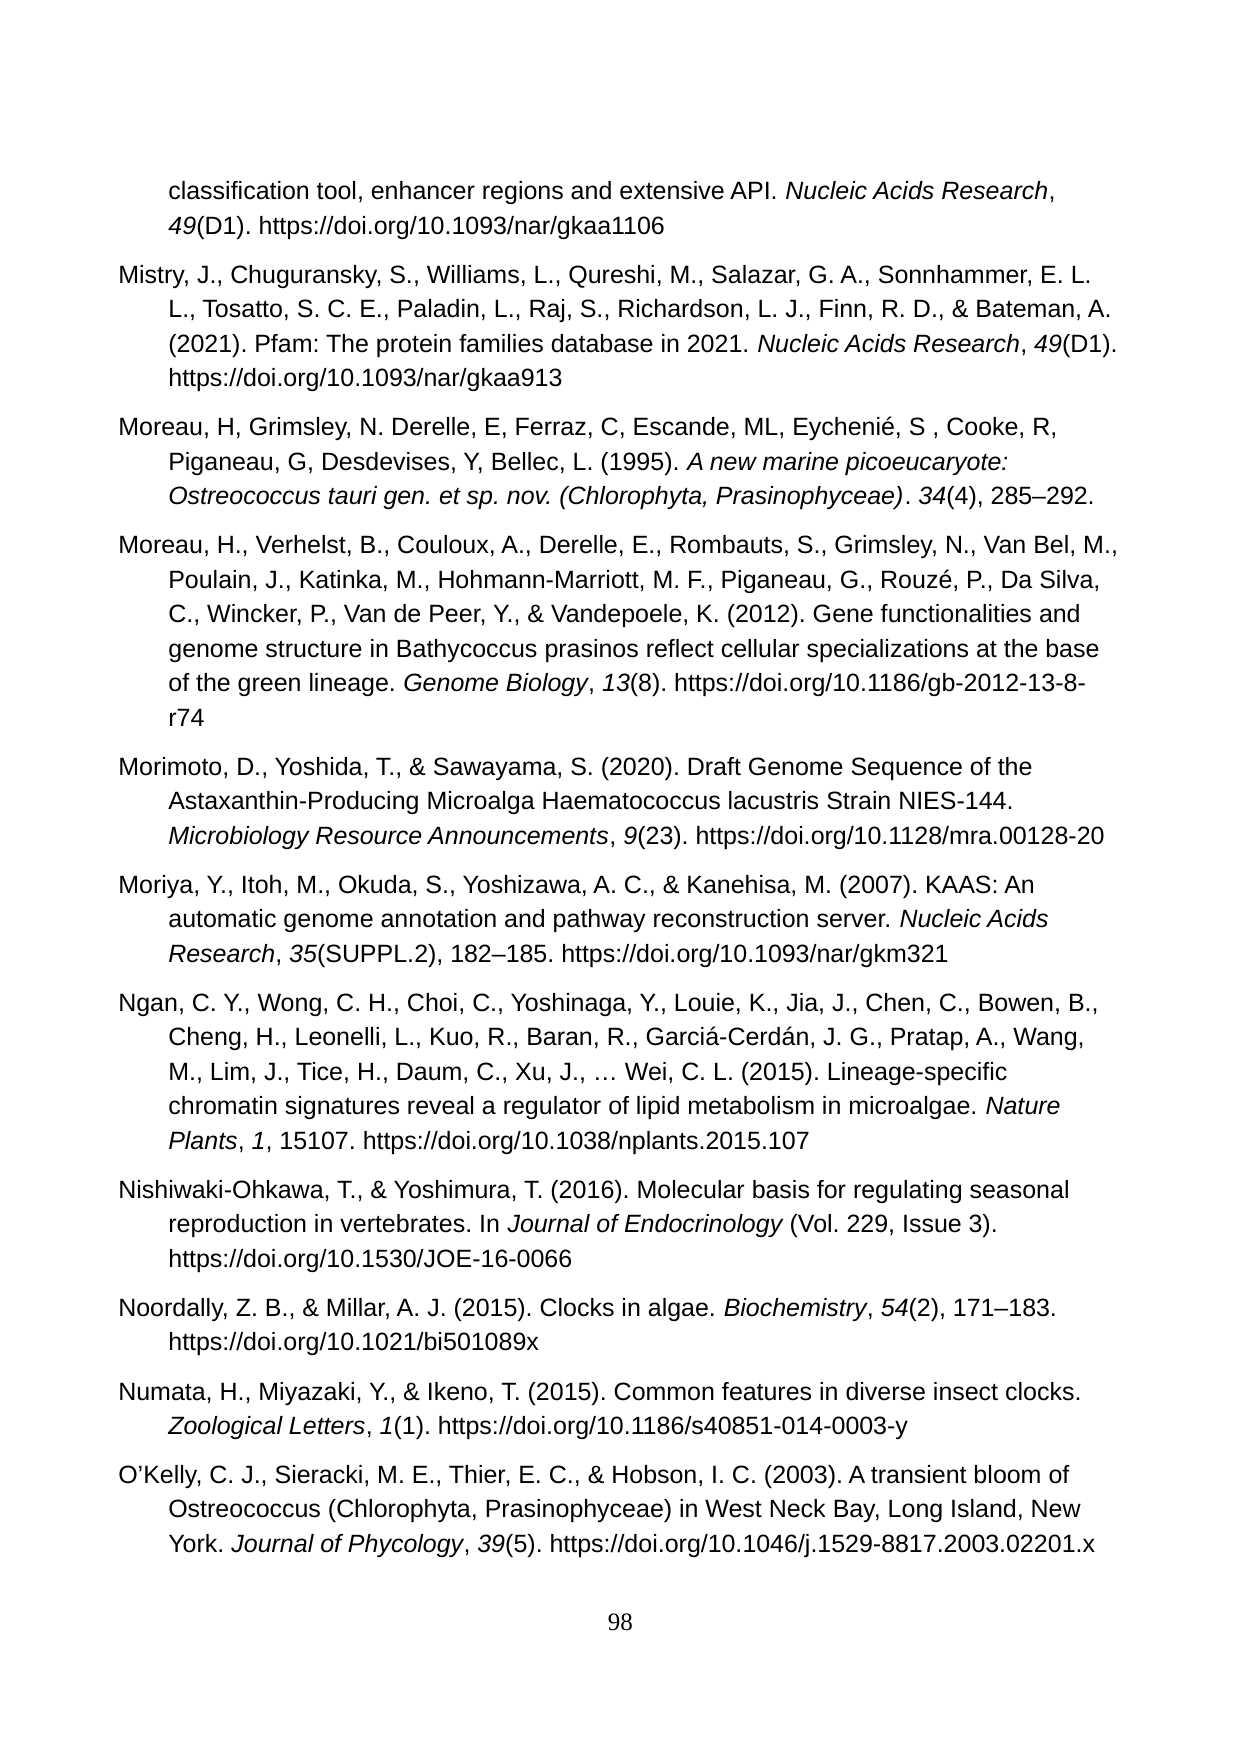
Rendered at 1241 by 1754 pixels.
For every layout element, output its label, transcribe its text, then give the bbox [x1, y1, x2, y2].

text O’Kelly, C. J., Sieracki, M. E., Thier, E. C., & Hobson, I. C. (2003). A transient bloom of Ostreococcus (Chlorophyta, Prasinophyceae) in West Neck Bay, Long Island, New York. Journal of Phycology, 39(5). https://doi.org/10.1046/j.1529-8817.2003.02201.x [118, 1460, 1122, 1558]
text Moreau, H., Verhelst, B., Couloux, A., Derelle, E., Rombauts, S., Grimsley, N., Van Bel, M., Poulain, J., Katinka, M., Hohmann-Marriott, M. F., Piganeau, G., Rouzé, P., Da Silva, C., Wincker, P., Van de Peer, Y., & Vandepoele, K. (2012). Gene functionalities and genome structure in Bathycoccus prasinos reflect cellular specializations at the base of the green lineage. Genome Biology, 13(8). https://doi.org/10.1186/gb-2012-13-8-r74 [118, 530, 1122, 732]
text classification tool, enhancer regions and extensive API. Nucleic Acids Research, 49(D1). https://doi.org/10.1093/nar/gkaa1106 [118, 176, 1122, 239]
text Moriya, Y., Itoh, M., Okuda, S., Yoshizawa, A. C., & Kanehisa, M. (2007). KAAS: An automatic genome annotation and pathway reconstruction server. Nucleic Acids Research, 35(SUPPL.2), 182–185. https://doi.org/10.1093/nar/gkm321 [118, 870, 1122, 968]
text Moreau, H, Grimsley, N. Derelle, E, Ferraz, C, Escande, ML, Eychenié, S , Cooke, R, Piganeau, G, Desdevises, Y, Bellec, L. (1995). A new marine picoeucaryote: Ostreococcus tauri gen. et sp. nov. (Chlorophyta, Prasinophyceae). 34(4), 285–292. [118, 412, 1122, 510]
text Noordally, Z. B., & Millar, A. J. (2015). Clocks in algae. Biochemistry, 54(2), 171–183. https://doi.org/10.1021/bi501089x [118, 1293, 1122, 1356]
text Morimoto, D., Yoshida, T., & Sawayama, S. (2020). Draft Genome Sequence of the Astaxanthin-Producing Microalga Haematococcus lacustris Strain NIES-144. Microbiology Resource Announcements, 9(23). https://doi.org/10.1128/mra.00128-20 [118, 752, 1122, 849]
text Nishiwaki-Ohkawa, T., & Yoshimura, T. (2016). Molecular basis for regulating seasonal reproduction in vertebrates. In Journal of Endocrinology (Vol. 229, Issue 3). https://doi.org/10.1530/JOE-16-0066 [118, 1175, 1122, 1273]
text Ngan, C. Y., Wong, C. H., Choi, C., Yoshinaga, Y., Louie, K., Jia, J., Chen, C., Bowen, B., Cheng, H., Leonelli, L., Kuo, R., Baran, R., Garciá-Cerdán, J. G., Pratap, A., Wang, M., Lim, J., Tice, H., Daum, C., Xu, J., … Wei, C. L. (2015). Lineage-specific chromatin signatures reveal a regulator of lipid metabolism in microalgae. Nature Plants, 1, 15107. https://doi.org/10.1038/nplants.2015.107 [118, 988, 1122, 1154]
text Numata, H., Miyazaki, Y., & Ikeno, T. (2015). Common features in diverse insect clocks. Zoological Letters, 1(1). https://doi.org/10.1186/s40851-014-0003-y [118, 1376, 1122, 1440]
text Mistry, J., Chuguransky, S., Williams, L., Qureshi, M., Salazar, G. A., Sonnhammer, E. L. L., Tosatto, S. C. E., Paladin, L., Raj, S., Richardson, L. J., Finn, R. D., & Bateman, A. (2021). Pfam: The protein families database in 2021. Nucleic Acids Research, 49(D1). https://doi.org/10.1093/nar/gkaa913 [118, 260, 1122, 392]
